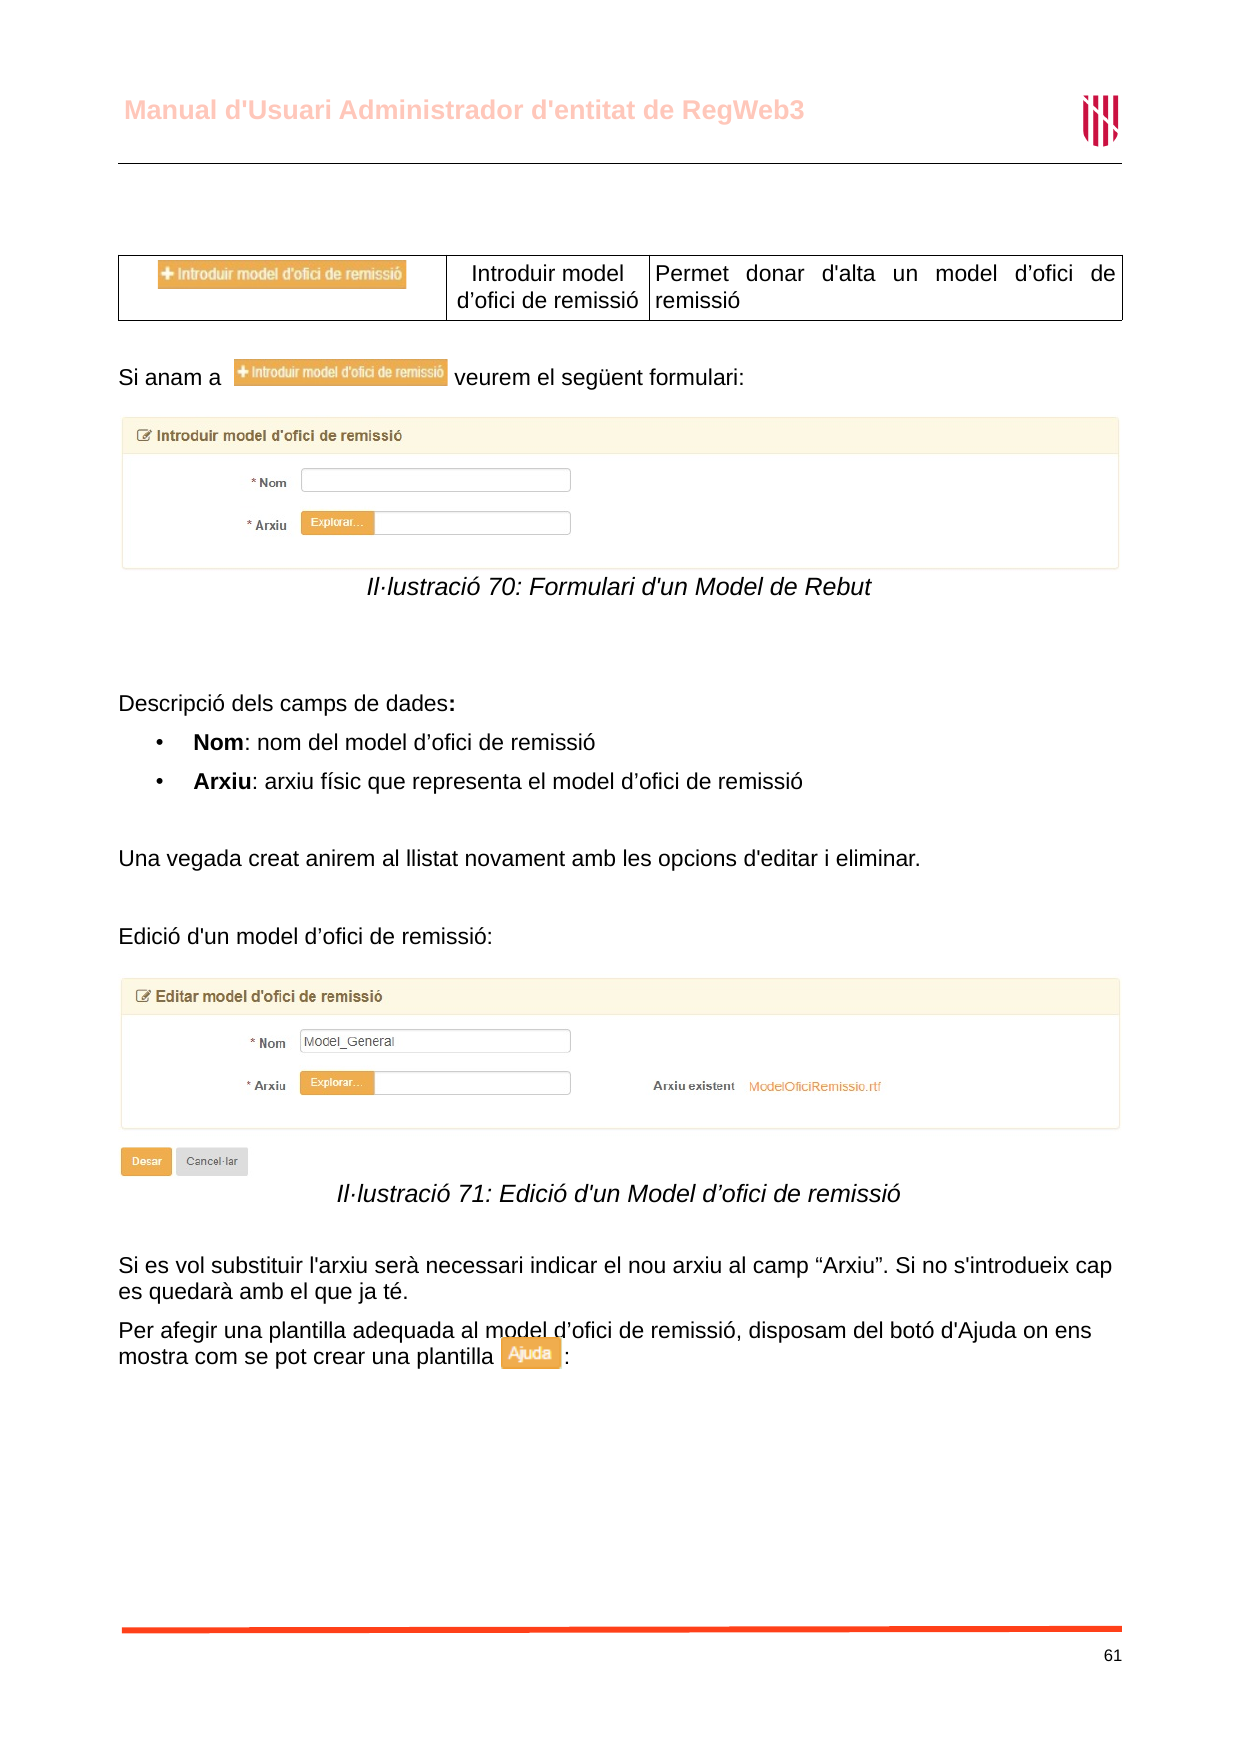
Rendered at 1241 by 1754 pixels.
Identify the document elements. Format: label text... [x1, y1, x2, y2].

text Descripció dels camps de dades: [118, 690, 1122, 716]
list Arxiu: arxiu físic que representa el model d’ofici de remissió [156, 768, 1122, 794]
text Si es vol substituir l'arxiu serà necessari indicar el nou arxiu al camp “Arxiu”. Si no s'introdueix cap es quedarà amb el que ja té. [118, 1252, 1122, 1304]
picture [1080, 93, 1121, 148]
picture [157, 260, 407, 289]
picture [501, 1337, 563, 1369]
text Edició d'un model d’ofici de remissió: [118, 923, 1122, 949]
picture [119, 415, 1121, 572]
text Il·lustració 71: Edició d'un Model d’ofici de remissió [118, 1179, 1122, 1208]
picture [118, 974, 1123, 1179]
picture [234, 359, 448, 386]
text Il·lustració 70: Formulari d'un Model de Rebut [119, 572, 1121, 600]
table_cell [119, 256, 446, 320]
list Nom: nom del model d’ofici de remissió [156, 729, 1122, 755]
table_cell Permet donar d'alta un model d’ofici de remissió [650, 256, 1122, 320]
text Una vegada creat anirem al llistat novament amb les opcions d'editar i eliminar. [118, 845, 1122, 872]
table_cell Introduir model d’ofici de remissió [447, 256, 649, 320]
text Per afegir una plantilla adequada al model d’ofici de remissió, disposam del botó d'Ajuda on ens mostra com se pot crear una plantilla : [118, 1317, 1122, 1369]
text Si anam a veurem el següent formulari: [118, 359, 1122, 391]
